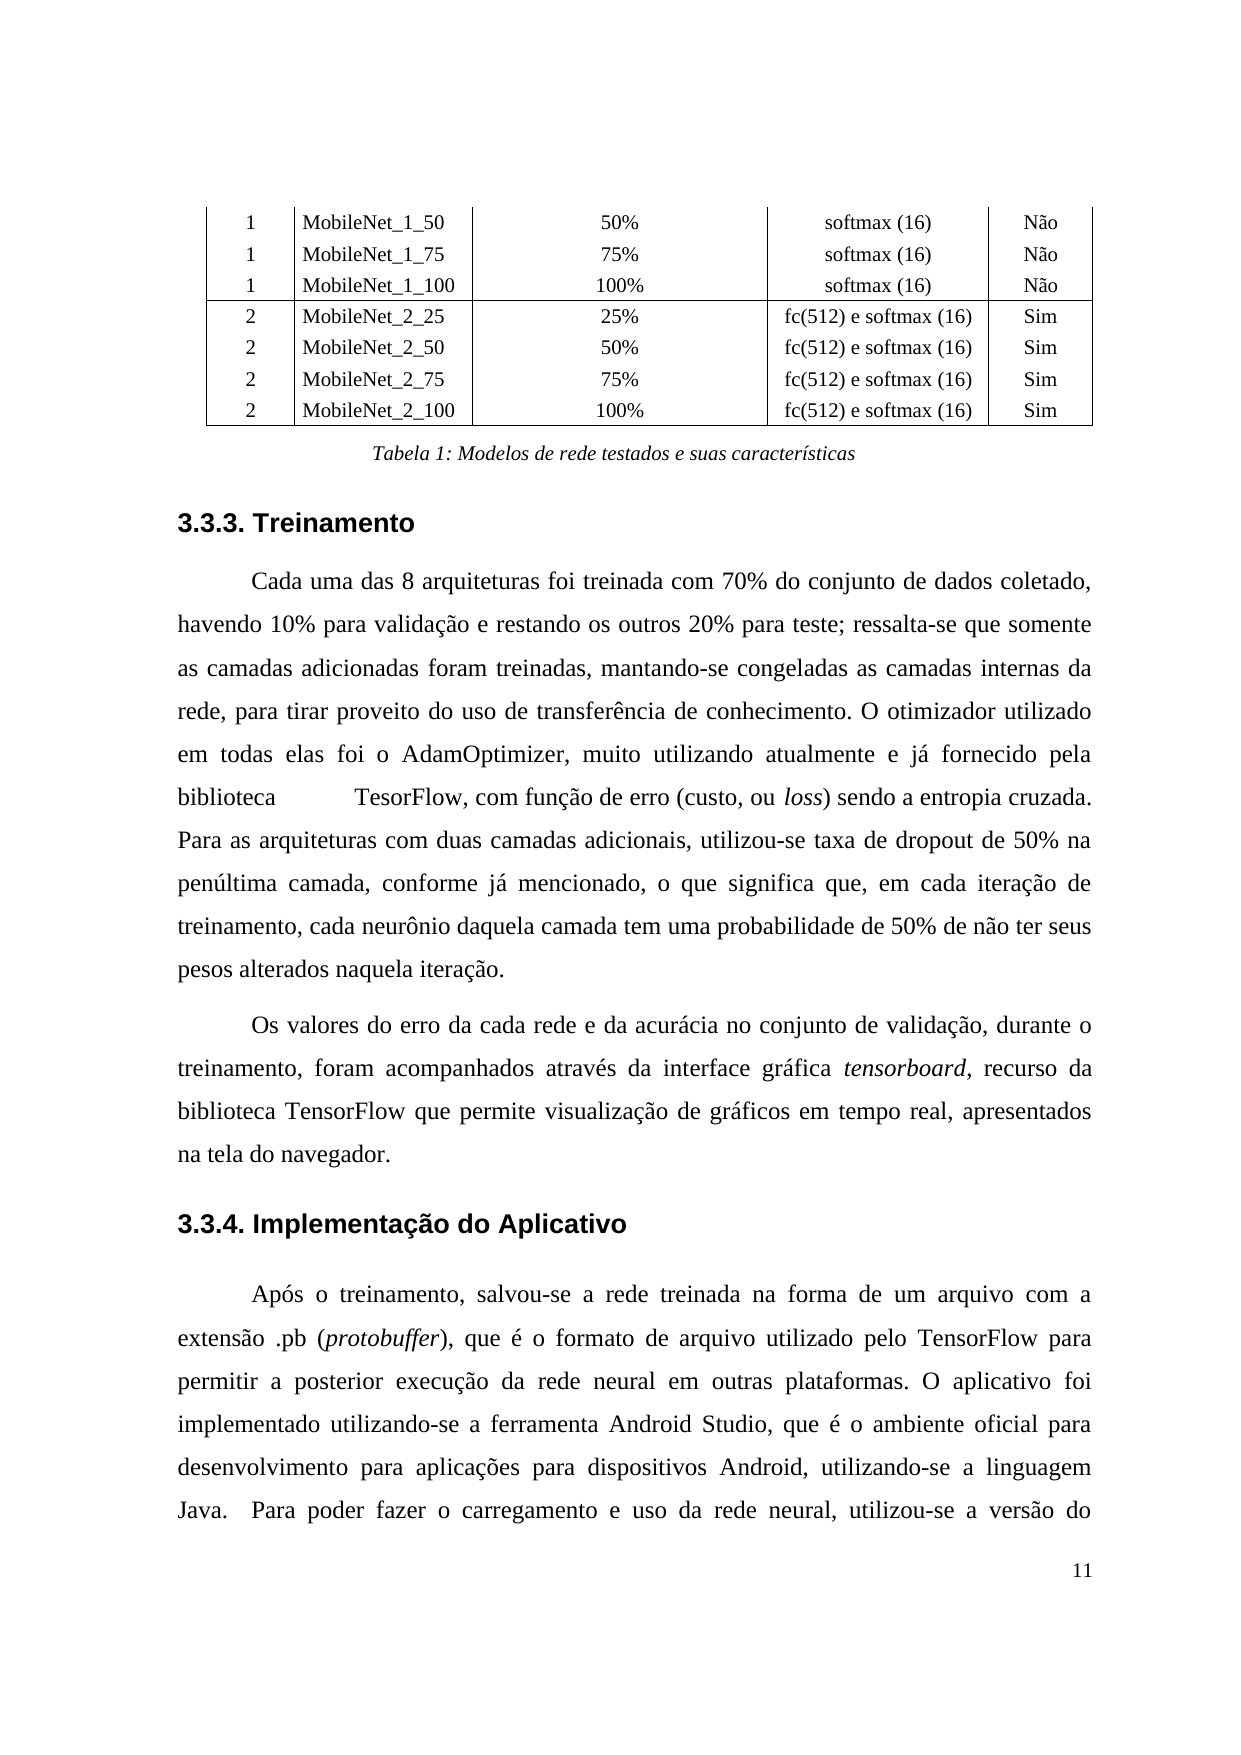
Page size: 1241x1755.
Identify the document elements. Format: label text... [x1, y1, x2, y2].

table_cell 2 [207, 332, 294, 363]
table_cell 1 [207, 238, 294, 269]
table_cell Sim [989, 301, 1092, 332]
table_cell 50% [473, 332, 767, 363]
table_cell fc(512) e softmax (16) [768, 394, 988, 425]
table_cell Sim [989, 394, 1092, 425]
table_cell 75% [473, 363, 767, 394]
subtitle 3.3.3. Treinamento [177, 507, 1093, 538]
table_cell MobileNet_2_25 [295, 301, 472, 332]
table_cell fc(512) e softmax (16) [768, 363, 988, 394]
table_cell 1 [207, 207, 294, 238]
table_cell fc(512) e softmax (16) [768, 301, 988, 332]
table_cell Sim [989, 363, 1092, 394]
table_cell 50% [473, 207, 767, 238]
table_cell Não [989, 207, 1092, 238]
table_cell softmax (16) [768, 269, 988, 300]
table_cell softmax (16) [768, 238, 988, 269]
table_cell fc(512) e softmax (16) [768, 332, 988, 363]
table_cell 1 [207, 269, 294, 300]
table_cell 2 [207, 301, 294, 332]
table_cell 75% [473, 238, 767, 269]
table_cell MobileNet_2_75 [295, 363, 472, 394]
table_cell 100% [473, 394, 767, 425]
table_cell Não [989, 238, 1092, 269]
subtitle 3.3.4. Implementação do Aplicativo [177, 1208, 1093, 1239]
table_cell MobileNet_2_100 [295, 394, 472, 425]
table_cell 25% [473, 301, 767, 332]
table_cell Não [989, 269, 1092, 300]
table_cell 2 [207, 394, 294, 425]
text Os valores do erro da cada rede e da acurácia no conjunto de validação, durante o treinamento, foram acompanhados através da interface gráfica tensorboard, recurso da biblioteca TensorFlow que permite visualização de gráficos em tempo real, apresentados na tela do navegador. [177, 1010, 1093, 1168]
table_cell Sim [989, 332, 1092, 363]
table_cell 2 [207, 363, 294, 394]
table_cell MobileNet_1_50 [295, 207, 472, 238]
table_cell MobileNet_2_50 [295, 332, 472, 363]
table_cell MobileNet_1_100 [295, 269, 472, 300]
table_cell MobileNet_1_75 [295, 238, 472, 269]
table_cell softmax (16) [768, 207, 988, 238]
table_cell 100% [473, 269, 767, 300]
text Tabela 1: Modelos de rede testados e suas características [177, 441, 978, 465]
text Cada uma das 8 arquiteturas foi treinada com 70% do conjunto de dados coletado, havendo 10% para validação e restando os outros 20% para teste; ressalta-se que somente as camadas adicionadas foram treinadas, mantando-se congeladas as camadas internas da rede, para tirar proveito do uso de transferência de conhecimento. O otimizador utilizado em todas elas foi o AdamOptimizer, muito utilizando atualmente e já fornecido pela biblioteca TesorFlow, com função de erro (custo, ou loss) sendo a entropia cruzada. Para as arquiteturas com duas camadas adicionais, utilizou-se taxa de dropout de 50% na penúltima camada, conforme já mencionado, o que significa que, em cada iteração de treinamento, cada neurônio daquela camada tem uma probabilidade de 50% de não ter seus pesos alterados naquela iteração. [177, 566, 1093, 983]
text Após o treinamento, salvou-se a rede treinada na forma de um arquivo com a extensão .pb (protobuffer), que é o formato de arquivo utilizado pelo TensorFlow para permitir a posterior execução da rede neural em outras plataformas. O aplicativo foi implementado utilizando-se a ferramenta Android Studio, que é o ambiente oficial para desenvolvimento para aplicações para dispositivos Android, utilizando-se a linguagem Java. Para poder fazer o carregamento e uso da rede neural, utilizou-se a versão do [177, 1279, 1093, 1524]
